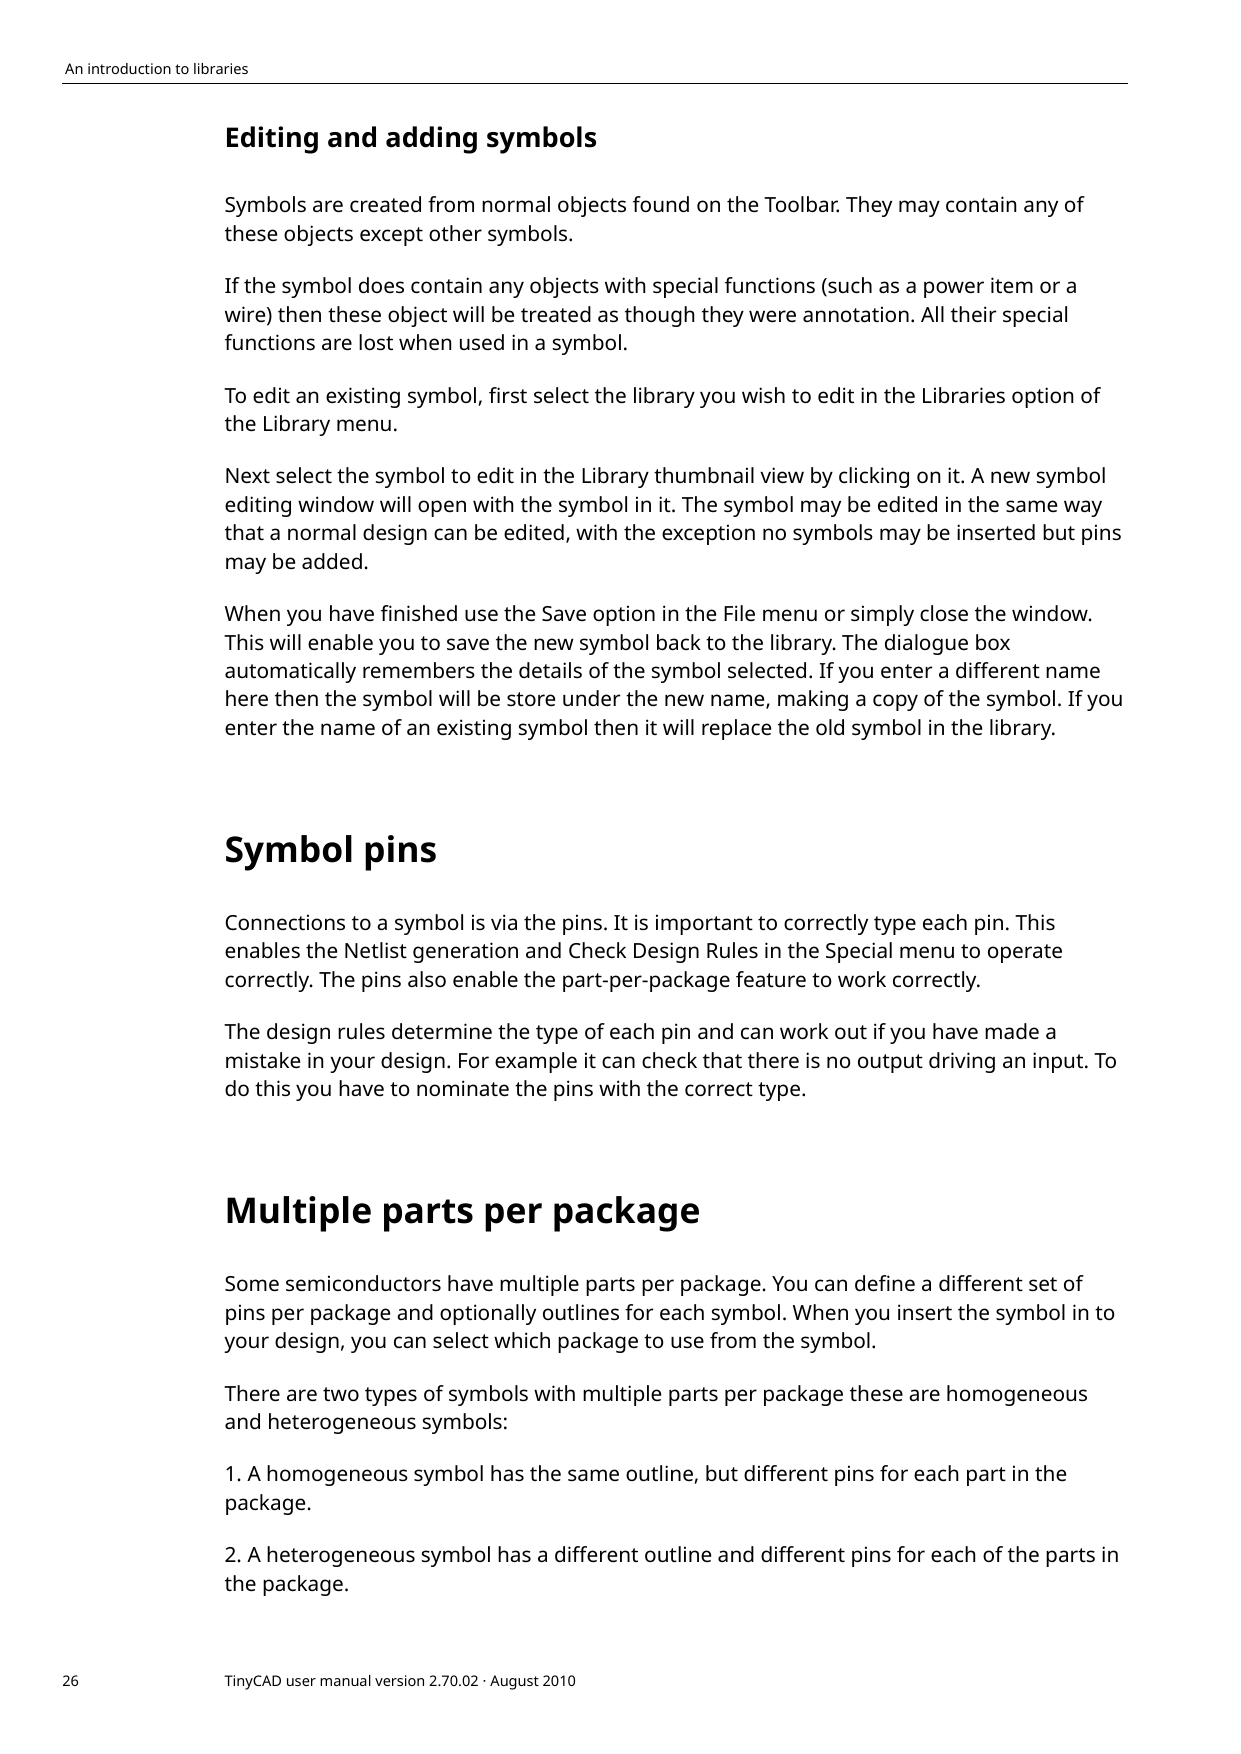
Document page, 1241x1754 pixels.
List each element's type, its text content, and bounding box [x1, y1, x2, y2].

text When you have finished use the Save option in the File menu or simply close the window. This will enable you to save the new symbol back to the library. The dialogue box automatically remembers the details of the symbol selected. If you enter a different name here then the symbol will be store under the new name, making a copy of the symbol. If you enter the name of an existing symbol then it will replace the old symbol in the library. [224, 599, 1128, 741]
text Some semiconductors have multiple parts per package. You can define a different set of pins per package and optionally outlines for each symbol. When you insert the symbol in to your design, you can select which package to use from the symbol. [224, 1269, 1128, 1355]
text 1. A homogeneous symbol has the same outline, but different pins for each part in the package. [224, 1459, 1128, 1516]
text There are two types of symbols with multiple parts per package these are homogeneous and heterogeneous symbols: [224, 1379, 1128, 1436]
text Connections to a symbol is via the pins. It is important to correctly type each pin. This enables the Netlist generation and Check Design Rules in the Special menu to operate correctly. The pins also enable the part-per-package feature to work correctly. [224, 908, 1128, 993]
subtitle Symbol pins [224, 824, 1128, 872]
text Symbols are created from normal objects found on the Toolbar. They may contain any of these objects except other symbols. [224, 191, 1128, 247]
text Next select the symbol to edit in the Library thumbnail view by clicking on it. A new symbol editing window will open with the symbol in it. The symbol may be edited in the same way that a normal design can be edited, with the exception no symbols may be inserted but pins may be added. [224, 462, 1128, 575]
text To edit an existing symbol, first select the library you wish to edit in the Libraries option of the Library menu. [224, 381, 1128, 438]
text 2. A heterogeneous symbol has a different outline and different pins for each of the parts in the package. [224, 1540, 1128, 1597]
text The design rules determine the type of each pin and can work out if you have made a mistake in your design. For example it can check that there is no output driving an input. To do this you have to nominate the pins with the correct type. [224, 1017, 1128, 1103]
subtitle Editing and adding symbols [224, 118, 1128, 155]
subtitle Multiple parts per package [224, 1186, 1128, 1234]
text If the symbol does contain any objects with special functions (such as a power item or a wire) then these object will be treated as though they were annotation. All their special functions are lost when used in a symbol. [224, 271, 1128, 357]
